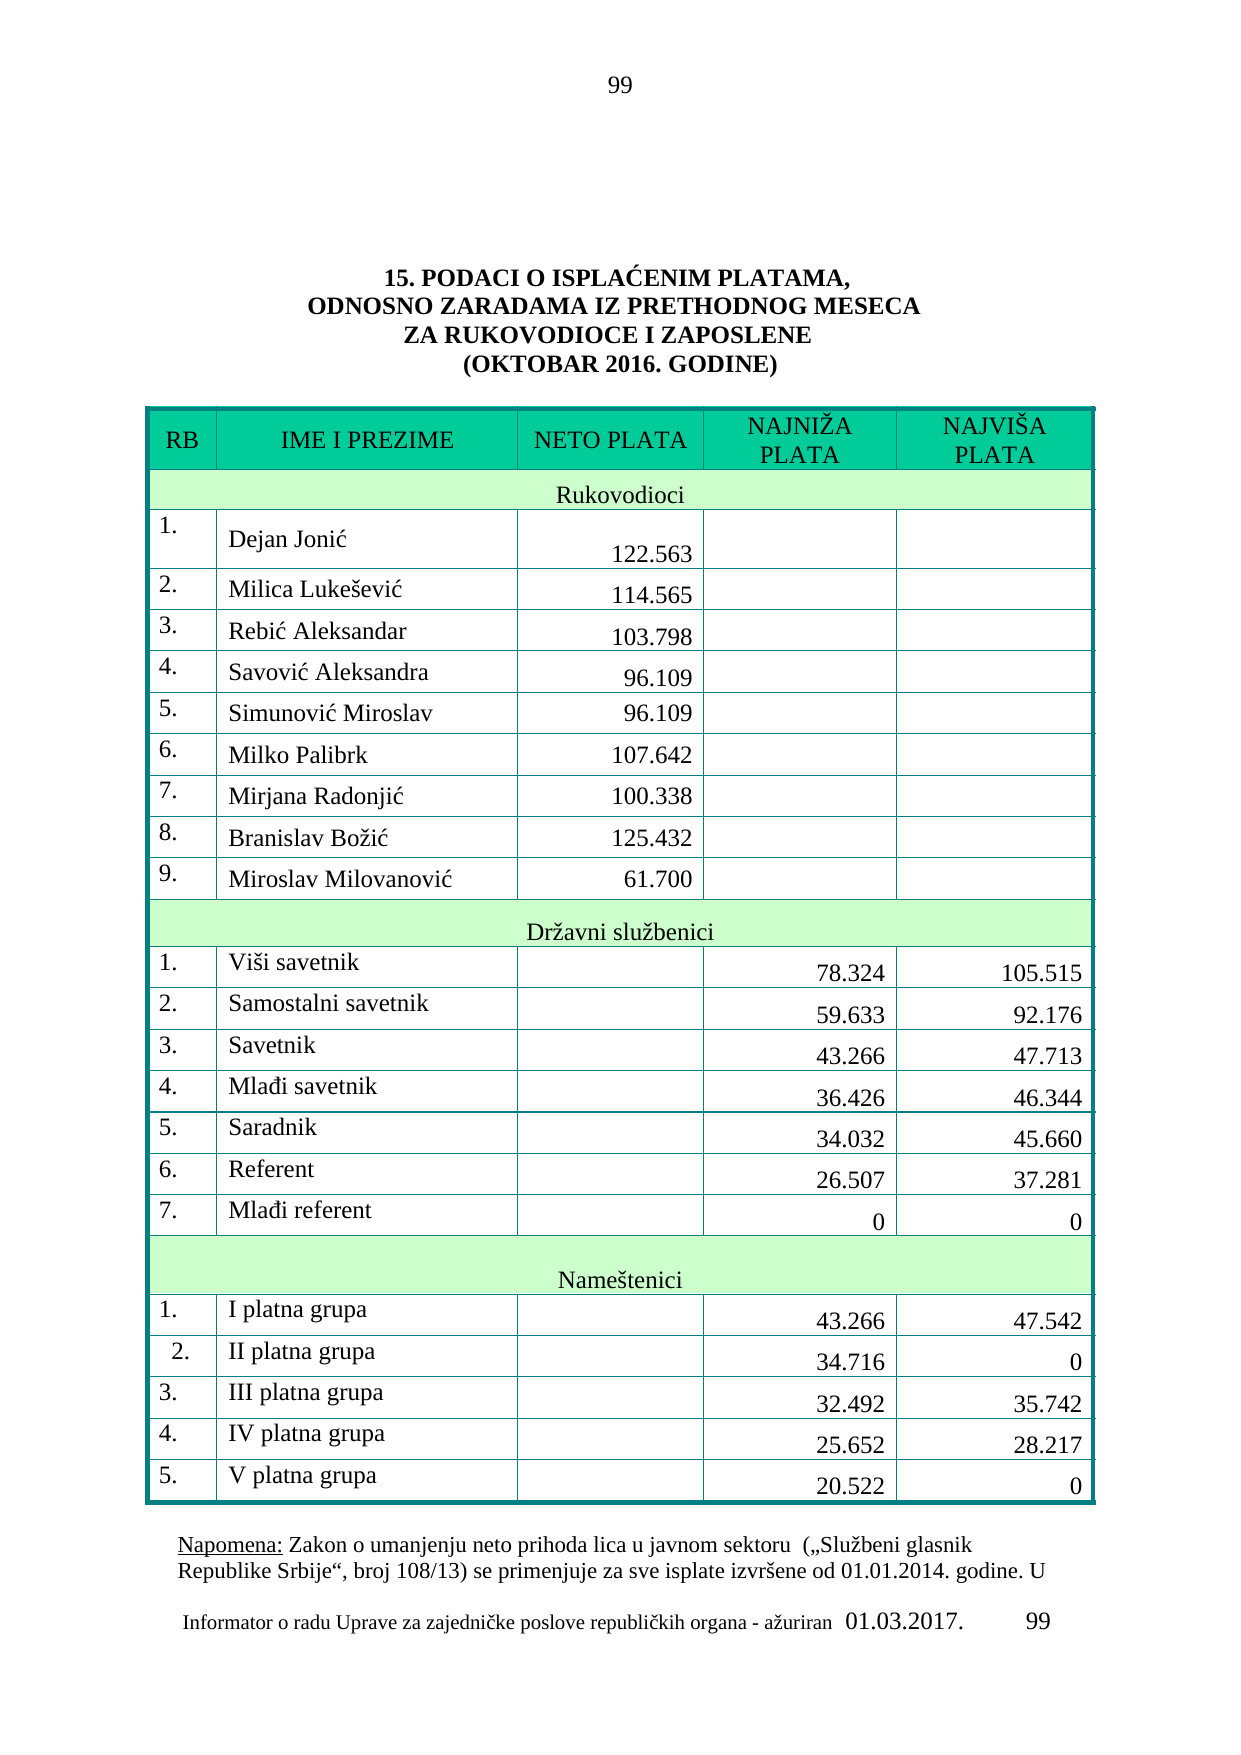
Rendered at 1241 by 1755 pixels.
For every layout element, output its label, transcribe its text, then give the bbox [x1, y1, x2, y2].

text 15. PODACI O ISPLAĆENIM PLATAMA, [177, 263, 1063, 291]
table_cell Mlađi savetnik [217, 1071, 517, 1111]
table_cell 28.217 [897, 1419, 1091, 1459]
table_cell 34.032 [704, 1113, 896, 1153]
table_cell Mlađi referent [217, 1195, 517, 1235]
table_cell 2. [150, 569, 216, 609]
table_cell [704, 610, 896, 650]
table_cell 20.522 [704, 1460, 896, 1500]
table_cell III platna grupa [217, 1377, 517, 1417]
table_cell [897, 569, 1091, 609]
table_cell [897, 734, 1091, 774]
table_cell [518, 1195, 703, 1235]
table_cell 43.266 [704, 1030, 896, 1070]
table_cell 4. [150, 1071, 216, 1111]
table_cell [518, 1336, 703, 1376]
table_cell 8. [150, 817, 216, 857]
table_cell 9. [150, 858, 216, 898]
table_cell 35.742 [897, 1377, 1091, 1417]
table_cell [518, 1419, 703, 1459]
table_cell [518, 1113, 703, 1153]
table_cell [704, 776, 896, 816]
text Napomena: Zakon o umanjenju neto prihoda lica u javnom sektoru („Službeni glasnik Republike Srbije“, broj 108/13) se primenjuje za sve isplate izvršene od 01.01.2014. godine. U [177, 1531, 1063, 1584]
table_cell Branislav Božić [217, 817, 517, 857]
table_cell 105.515 [897, 947, 1091, 987]
table_cell 92.176 [897, 988, 1091, 1029]
table_cell 3. [150, 1377, 216, 1417]
table_cell [704, 651, 896, 692]
table_header RB [150, 411, 216, 469]
table_cell Mirjana Radonjić [217, 776, 517, 816]
table_cell [518, 1030, 703, 1070]
table_cell Savović Aleksandra [217, 651, 517, 692]
table_cell Savetnik [217, 1030, 517, 1070]
table_cell 122.563 [518, 510, 703, 568]
table_cell I platna grupa [217, 1295, 517, 1335]
table_cell 6. [150, 734, 216, 774]
table_cell [704, 693, 896, 733]
table_cell [704, 510, 896, 568]
table_cell V platna grupa [217, 1460, 517, 1500]
table_cell Rukovodioci [150, 470, 1091, 509]
table_cell [704, 734, 896, 774]
table_cell 0 [897, 1460, 1091, 1500]
table_cell 7. [150, 776, 216, 816]
table_cell 36.426 [704, 1071, 896, 1111]
table_cell [897, 651, 1091, 692]
table_cell [518, 988, 703, 1029]
table_cell Milko Palibrk [217, 734, 517, 774]
table_cell 4. [150, 1419, 216, 1459]
table_cell Miroslav Milovanović [217, 858, 517, 898]
table_cell 47.713 [897, 1030, 1091, 1070]
table_cell [897, 776, 1091, 816]
table_cell [518, 1460, 703, 1500]
table_header NETO PLATA [518, 411, 703, 469]
table_cell 107.642 [518, 734, 703, 774]
table_cell Samostalni savetnik [217, 988, 517, 1029]
table_cell 43.266 [704, 1295, 896, 1335]
table_cell 100.338 [518, 776, 703, 816]
table_cell [897, 610, 1091, 650]
table_cell [518, 1295, 703, 1335]
table_header NAJVIŠA PLATA [897, 411, 1091, 469]
table_cell Viši savetnik [217, 947, 517, 987]
table_cell 96.109 [518, 693, 703, 733]
table_cell 2. [150, 1336, 216, 1376]
table_cell 26.507 [704, 1154, 896, 1194]
table_cell Državni službenici [150, 900, 1091, 946]
table_cell [518, 1071, 703, 1111]
table_cell Milica Lukešević [217, 569, 517, 609]
table_cell 0 [897, 1336, 1091, 1376]
text ZA RUKOVODIOCE I ZAPOSLENE [177, 320, 1063, 349]
table_cell 1. [150, 947, 216, 987]
table_cell 3. [150, 610, 216, 650]
table_cell IV platna grupa [217, 1419, 517, 1459]
table_cell 59.633 [704, 988, 896, 1029]
table_cell 6. [150, 1154, 216, 1194]
text ODNOSNO ZARADAMA IZ PRETHODNOG MESECA [177, 291, 1063, 320]
table_cell 114.565 [518, 569, 703, 609]
table_cell Saradnik [217, 1113, 517, 1153]
table_cell [704, 569, 896, 609]
table_cell 46.344 [897, 1071, 1091, 1111]
table_cell 103.798 [518, 610, 703, 650]
table_cell 3. [150, 1030, 216, 1070]
table_cell Rebić Aleksandar [217, 610, 517, 650]
table_cell 34.716 [704, 1336, 896, 1376]
table_cell [897, 693, 1091, 733]
table_cell [704, 858, 896, 898]
table_cell [897, 858, 1091, 898]
table_cell [518, 1377, 703, 1417]
table_cell 5. [150, 693, 216, 733]
table_cell 32.492 [704, 1377, 896, 1417]
table_cell Dejan Jonić [217, 510, 517, 568]
table_cell 47.542 [897, 1295, 1091, 1335]
table_cell [897, 510, 1091, 568]
table_cell 96.109 [518, 651, 703, 692]
table_cell Referent [217, 1154, 517, 1194]
table_cell 5. [150, 1460, 216, 1500]
table_cell 61.700 [518, 858, 703, 898]
table_header IME I PREZIME [217, 411, 517, 469]
table_cell [518, 1154, 703, 1194]
table_cell 0 [704, 1195, 896, 1235]
table_cell [704, 817, 896, 857]
table_cell 45.660 [897, 1113, 1091, 1153]
table_cell Nameštenici [150, 1236, 1091, 1293]
table_cell Simunović Miroslav [217, 693, 517, 733]
table_cell II platna grupa [217, 1336, 517, 1376]
table_cell 1. [150, 1295, 216, 1335]
table_cell 25.652 [704, 1419, 896, 1459]
table_header NAJNIŽA PLATA [704, 411, 896, 469]
table_cell [518, 947, 703, 987]
table_cell 7. [150, 1195, 216, 1235]
table_cell 125.432 [518, 817, 703, 857]
table_cell 2. [150, 988, 216, 1029]
table_cell [897, 817, 1091, 857]
table_cell 1. [150, 510, 216, 568]
table_cell 5. [150, 1113, 216, 1153]
table_cell 78.324 [704, 947, 896, 987]
text (OKTOBAR 2016. GODINE) [177, 349, 1063, 378]
table_cell 4. [150, 651, 216, 692]
table_cell 0 [897, 1195, 1091, 1235]
table_cell 37.281 [897, 1154, 1091, 1194]
